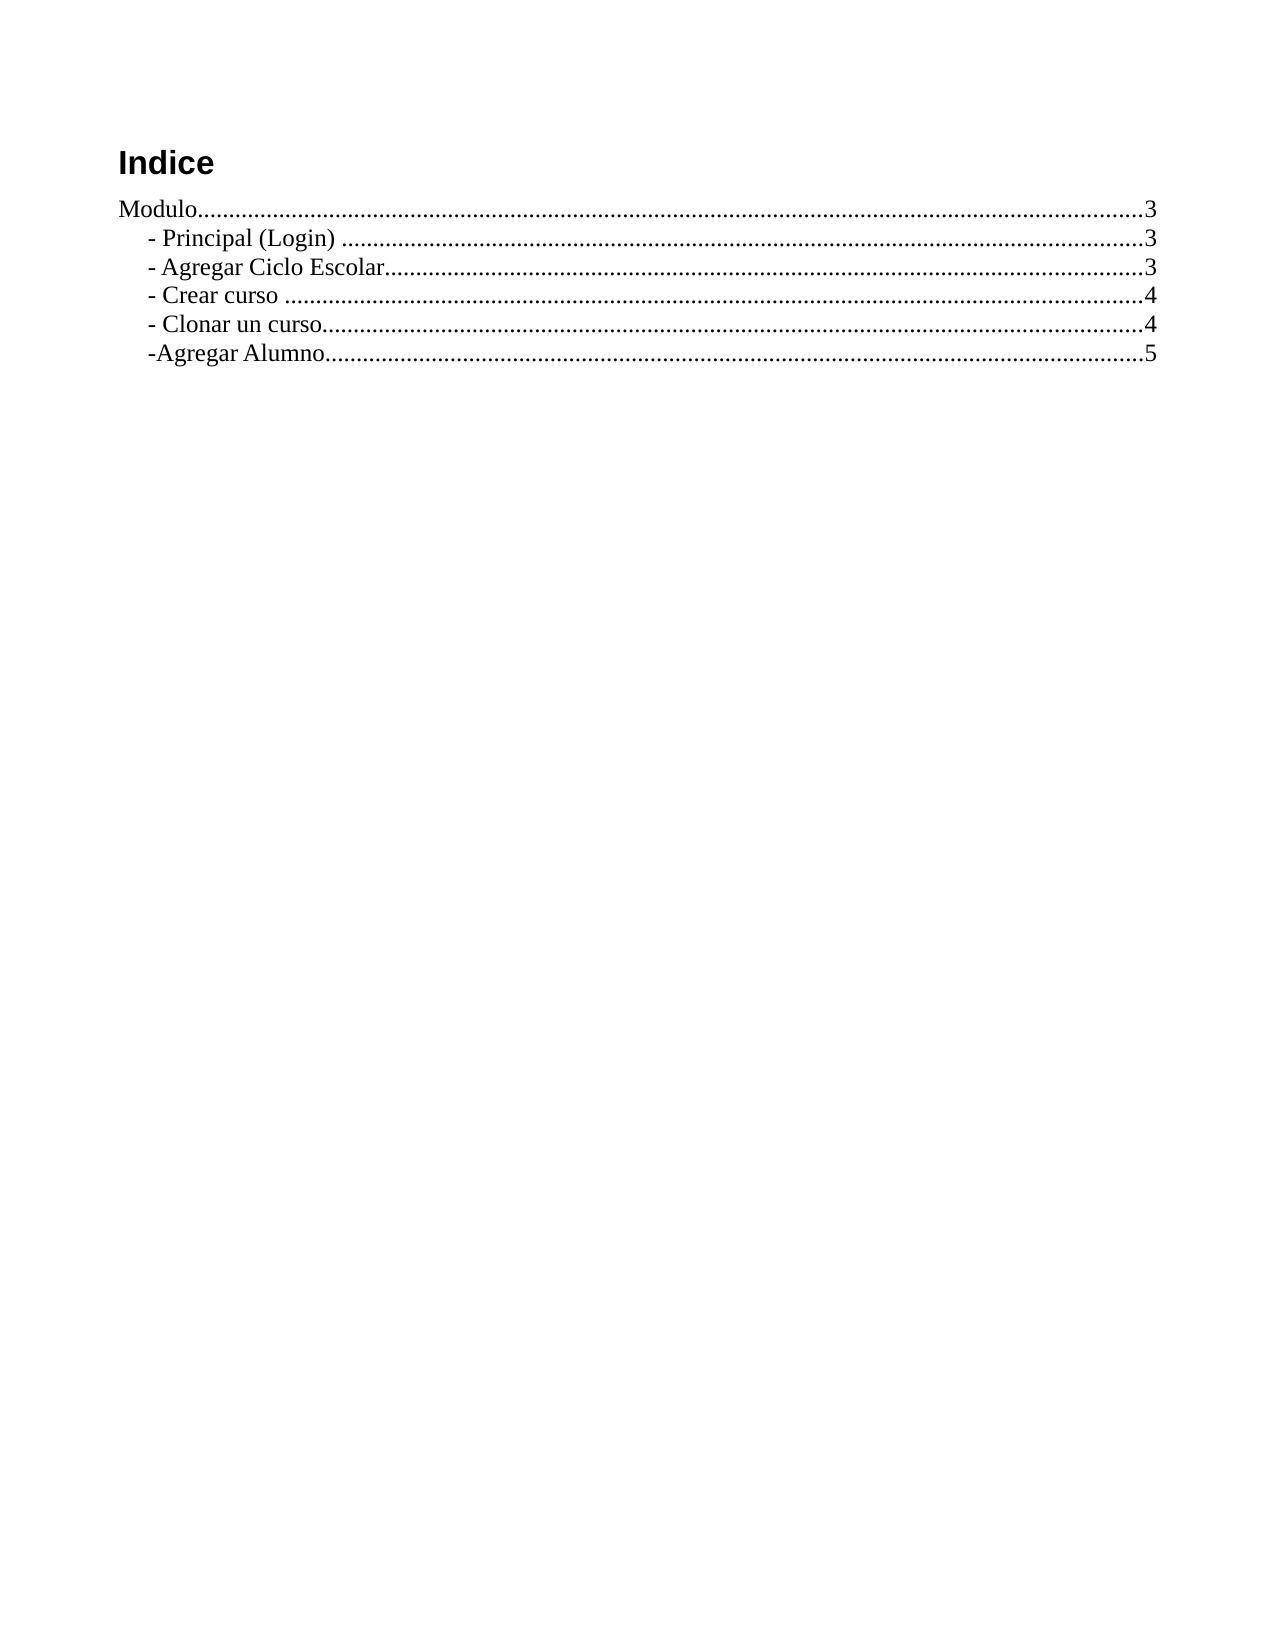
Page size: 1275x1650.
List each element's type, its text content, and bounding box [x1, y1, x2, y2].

text -Agregar Alumno 5 [148, 338, 1157, 367]
text - Agregar Ciclo Escolar 3 [148, 252, 1157, 280]
text - Crear curso 4 [148, 280, 1157, 309]
subtitle Indice [118, 143, 1157, 182]
text - Clonar un curso 4 [148, 309, 1157, 338]
text Modulo 3 [118, 194, 1157, 223]
text - Principal (Login) 3 [148, 223, 1157, 252]
